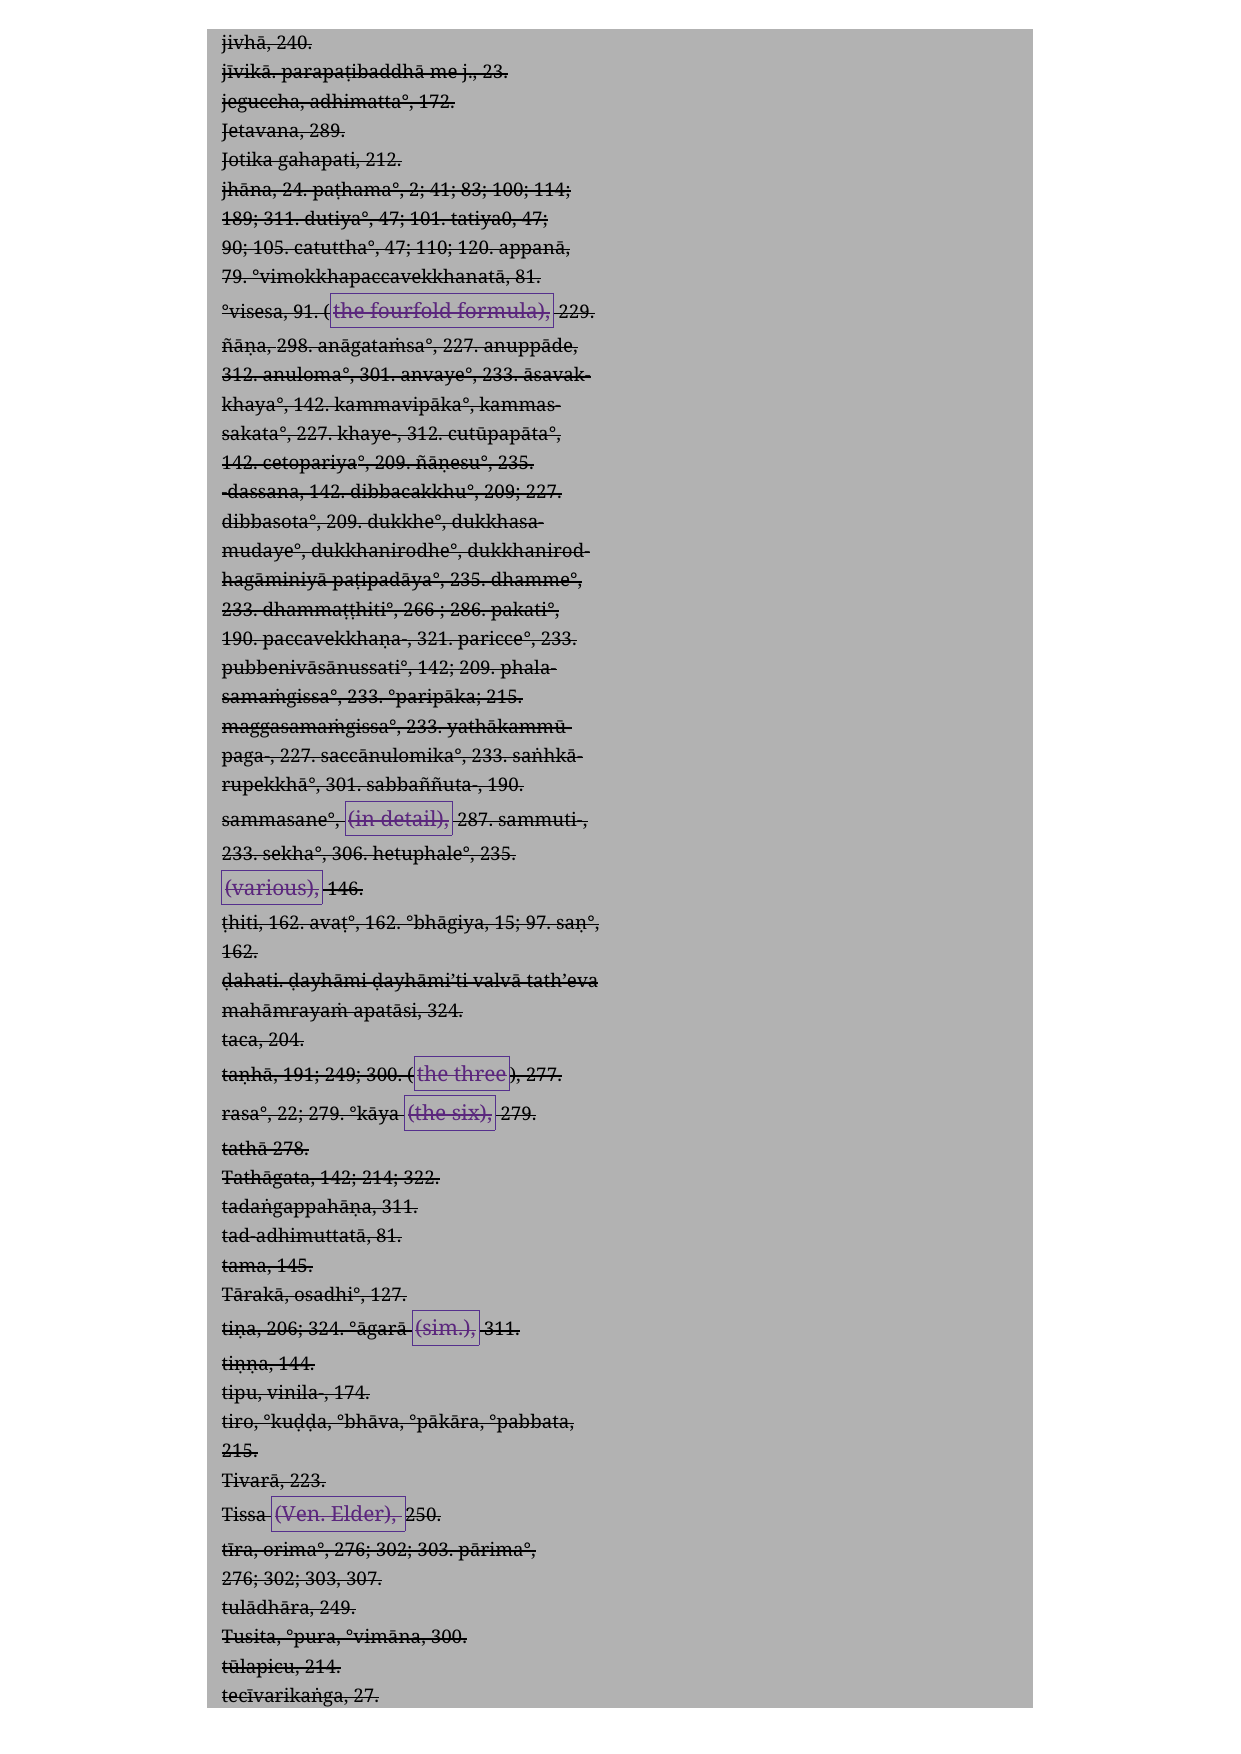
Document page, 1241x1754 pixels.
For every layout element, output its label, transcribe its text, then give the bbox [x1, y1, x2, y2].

text tīra, orima°, 276; 302; 303. pārima°, [207, 1536, 1033, 1561]
text jīvikā. parapaṭibaddhā me j., 23. [207, 59, 1033, 84]
text ḍahati. ḍayhāmi ḍayhāmi’ti valvā tath’eva [207, 968, 1033, 993]
text 146. [323, 870, 1033, 904]
text taca, 204. [207, 1026, 1033, 1052]
text 142. cetopariya°, 209. ñāṇesu°, 235. [207, 449, 1033, 475]
text tipu, vinila-, 174. [207, 1379, 1033, 1405]
text tulādhāra, 249. [207, 1594, 1033, 1620]
text [207, 870, 221, 904]
text tūlapicu, 214. [207, 1653, 1033, 1678]
text Jotika gahapati, 212. [207, 147, 1033, 172]
text jhāna, 24. paṭhama°, 2; 41; 83; 100; 114; [207, 176, 1033, 201]
text (the six), [405, 1096, 495, 1130]
text the three [415, 1057, 509, 1090]
text 312. anuloma°, 301. anvaye°, 233. āsavak- [207, 362, 1033, 387]
text jivhā, 240. [207, 29, 1033, 55]
text ñāṇa, 298. anāgataṁsa°, 227. anuppāde, [207, 332, 1033, 358]
text 189; 311. dutiya°, 47; 101. tatiya0, 47; [207, 205, 1033, 231]
text rupekkhā°, 301. sabbaññuta-, 190. [207, 772, 1033, 797]
text tadaṅgappahāṇa, 311. [207, 1193, 1033, 1219]
text ṭhiti, 162. avaṭ°, 162. °bhāgiya, 15; 97. saṇ°, [207, 909, 1033, 935]
text 233. dhammaṭṭhiti°, 266 ; 286. pakati°, [207, 596, 1033, 621]
text tiro, °kuḍḍa, °bhāva, °pākāra, °pabbata, [207, 1408, 1033, 1434]
text hagāminiyā paṭipadāya°, 235. dhamme°, [207, 567, 1033, 592]
text tama, 145. [207, 1252, 1033, 1277]
text samaṁgissa°, 233. °paripāka; 215. [207, 684, 1033, 709]
text 229. [554, 293, 1033, 327]
text 250. [406, 1496, 1033, 1531]
text paga-, 227. saccānulomika°, 233. saṅhkā- [207, 742, 1033, 768]
text tiṇṇa, 144. [207, 1350, 1033, 1376]
text pubbenivāsānussati°, 142; 209. phala- [207, 654, 1033, 680]
text Tissa [207, 1496, 271, 1531]
text tecīvarikaṅga, 27. [207, 1682, 1033, 1708]
text Tusita, °pura, °vimāna, 300. [207, 1624, 1033, 1649]
text °visesa, 91. ( [207, 293, 330, 327]
text taṇhā, 191; 249; 300. ( [207, 1056, 414, 1090]
text 287. sammuti-, [453, 801, 1033, 835]
text 190. paccavekkhaṇa-, 321. paricce°, 233. [207, 625, 1033, 651]
text 279. [496, 1095, 1033, 1130]
text mahāmrayaṁ apatāsi, 324. [207, 997, 1033, 1023]
text Tivarā, 223. [207, 1467, 1033, 1493]
text (in detail), [346, 802, 452, 835]
text 233. sekha°, 306. hetuphale°, 235. [207, 840, 1033, 866]
text (Ven. Elder), [272, 1497, 405, 1531]
text tathā 278. [207, 1135, 1033, 1160]
text Tathāgata, 142; 214; 322. [207, 1164, 1033, 1189]
text 311. [480, 1310, 1033, 1345]
text (various), [222, 871, 322, 904]
text sakata°, 227. khaye-, 312. cutūpapāta°, [207, 420, 1033, 446]
text ), 277. [510, 1056, 1033, 1090]
text 276; 302; 303, 307. [207, 1565, 1033, 1591]
text maggasamaṁgissa°, 233. yathākammū- [207, 713, 1033, 738]
text tiṇa, 206; 324. °āgarā [207, 1310, 412, 1345]
text tad-adhimuttatā, 81. [207, 1223, 1033, 1248]
text dibbasota°, 209. dukkhe°, dukkhasa- [207, 508, 1033, 534]
text 215. [207, 1438, 1033, 1463]
text (sim.), [413, 1311, 479, 1345]
text Jetavana, 289. [207, 117, 1033, 143]
text -dassana, 142. dibbacakkhu°, 209; 227. [207, 479, 1033, 504]
text khaya°, 142. kammavipāka°, kammas- [207, 391, 1033, 417]
text the fourfold formula), [331, 294, 553, 327]
text sammasane°, [207, 801, 345, 835]
text rasa°, 22; 279. °kāya [207, 1095, 404, 1130]
text 162. [207, 938, 1033, 964]
text mudaye°, dukkhanirodhe°, dukkhanirod- [207, 537, 1033, 563]
text 90; 105. catuttha°, 47; 110; 120. appanā, [207, 234, 1033, 260]
text jeguccha, adhimatta°, 172. [207, 88, 1033, 113]
text Tārakā, osadhi°, 127. [207, 1281, 1033, 1307]
text 79. °vimokkhapaccavekkhanatā, 81. [207, 264, 1033, 289]
